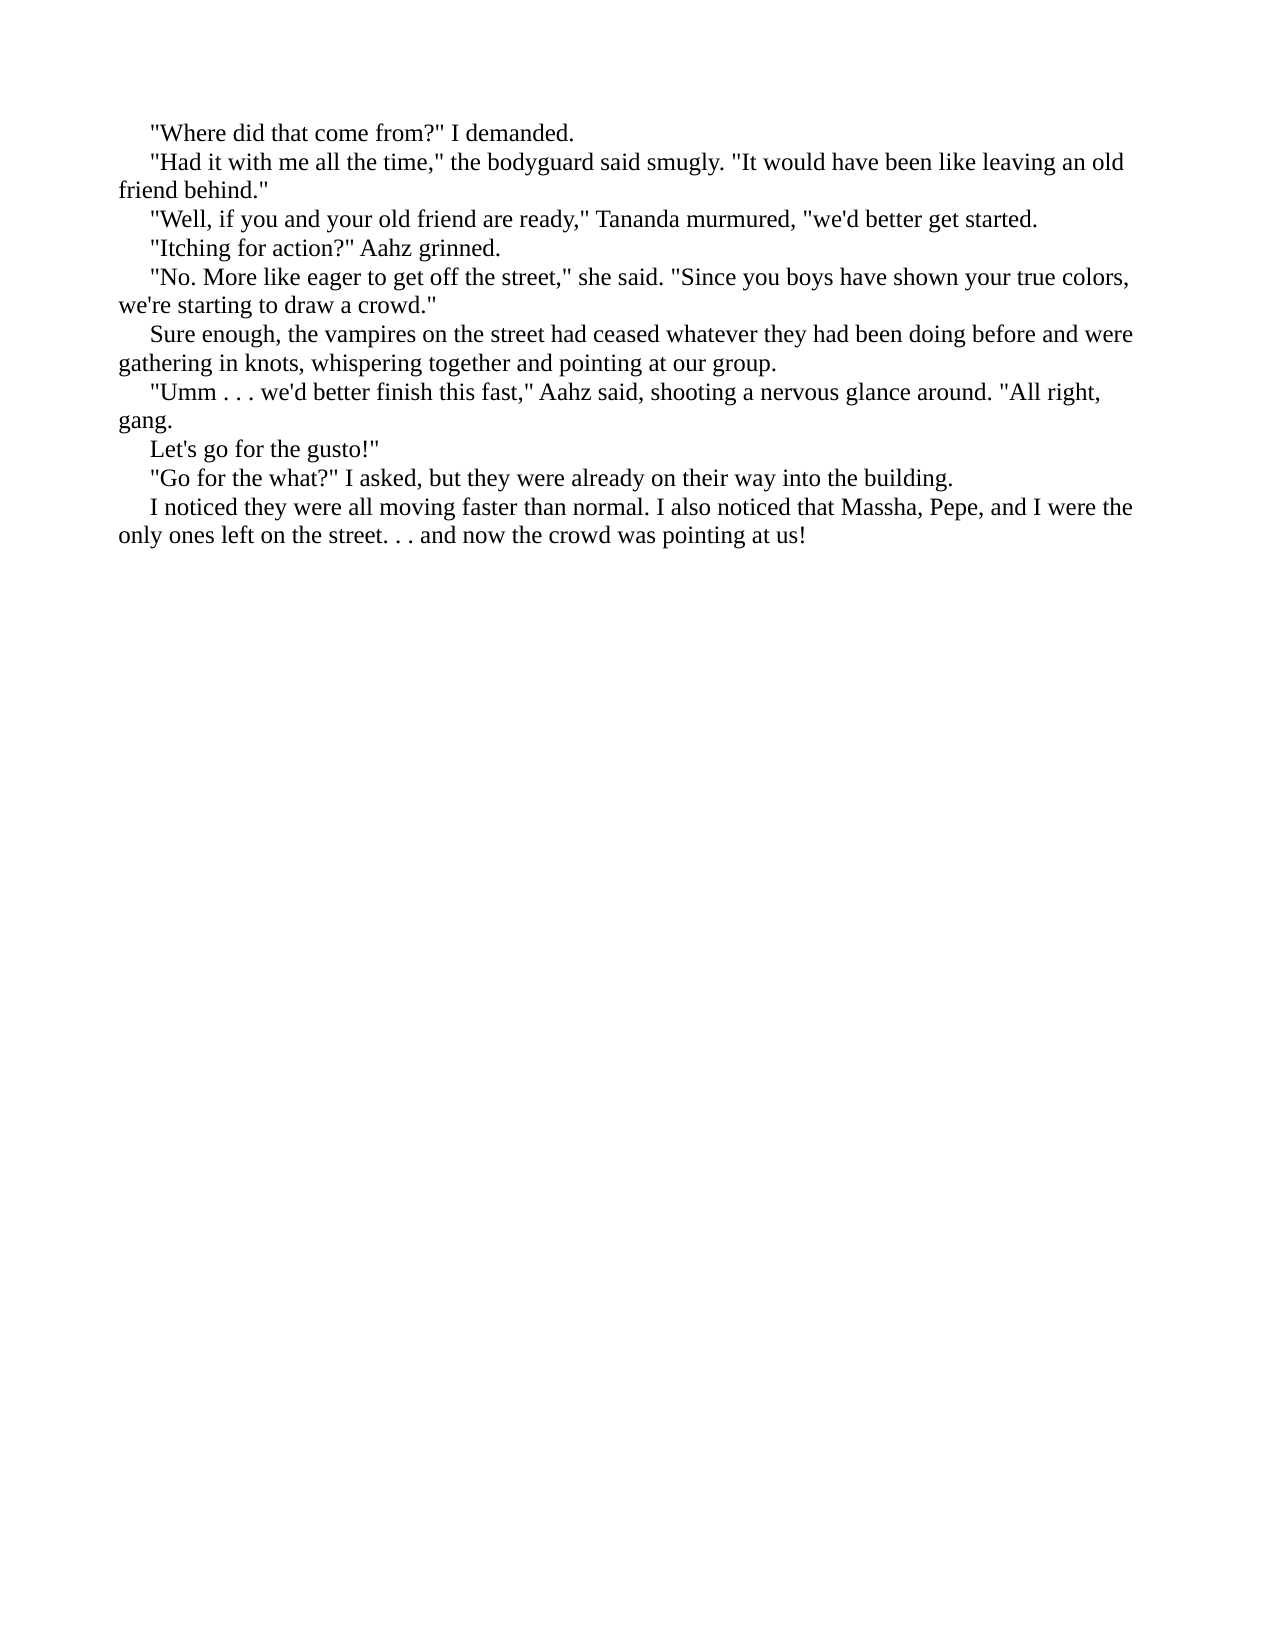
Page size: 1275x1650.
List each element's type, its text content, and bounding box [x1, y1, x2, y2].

text Let's go for the gusto!" [118, 434, 1157, 463]
text I noticed they were all moving faster than normal. I also noticed that Massha, Pepe, and I were the only ones left on the street. . . and now the crowd was pointing at us! [118, 492, 1157, 549]
text "Where did that come from?" I demanded. [118, 118, 1157, 147]
text "Itching for action?" Aahz grinned. [118, 233, 1157, 262]
text "No. More like eager to get off the street," she said. "Since you boys have shown your true colors, we're starting to draw a crowd." [118, 262, 1157, 319]
text "Go for the what?" I asked, but they were already on their way into the building. [118, 463, 1157, 492]
text "Umm . . . we'd better finish this fast," Aahz said, shooting a nervous glance around. "All right, gang. [118, 377, 1157, 434]
text "Well, if you and your old friend are ready," Tananda murmured, "we'd better get started. [118, 204, 1157, 233]
text "Had it with me all the time," the bodyguard said smugly. "It would have been like leaving an old friend behind." [118, 147, 1157, 204]
text Sure enough, the vampires on the street had ceased whatever they had been doing before and were gathering in knots, whispering together and pointing at our group. [118, 319, 1157, 377]
